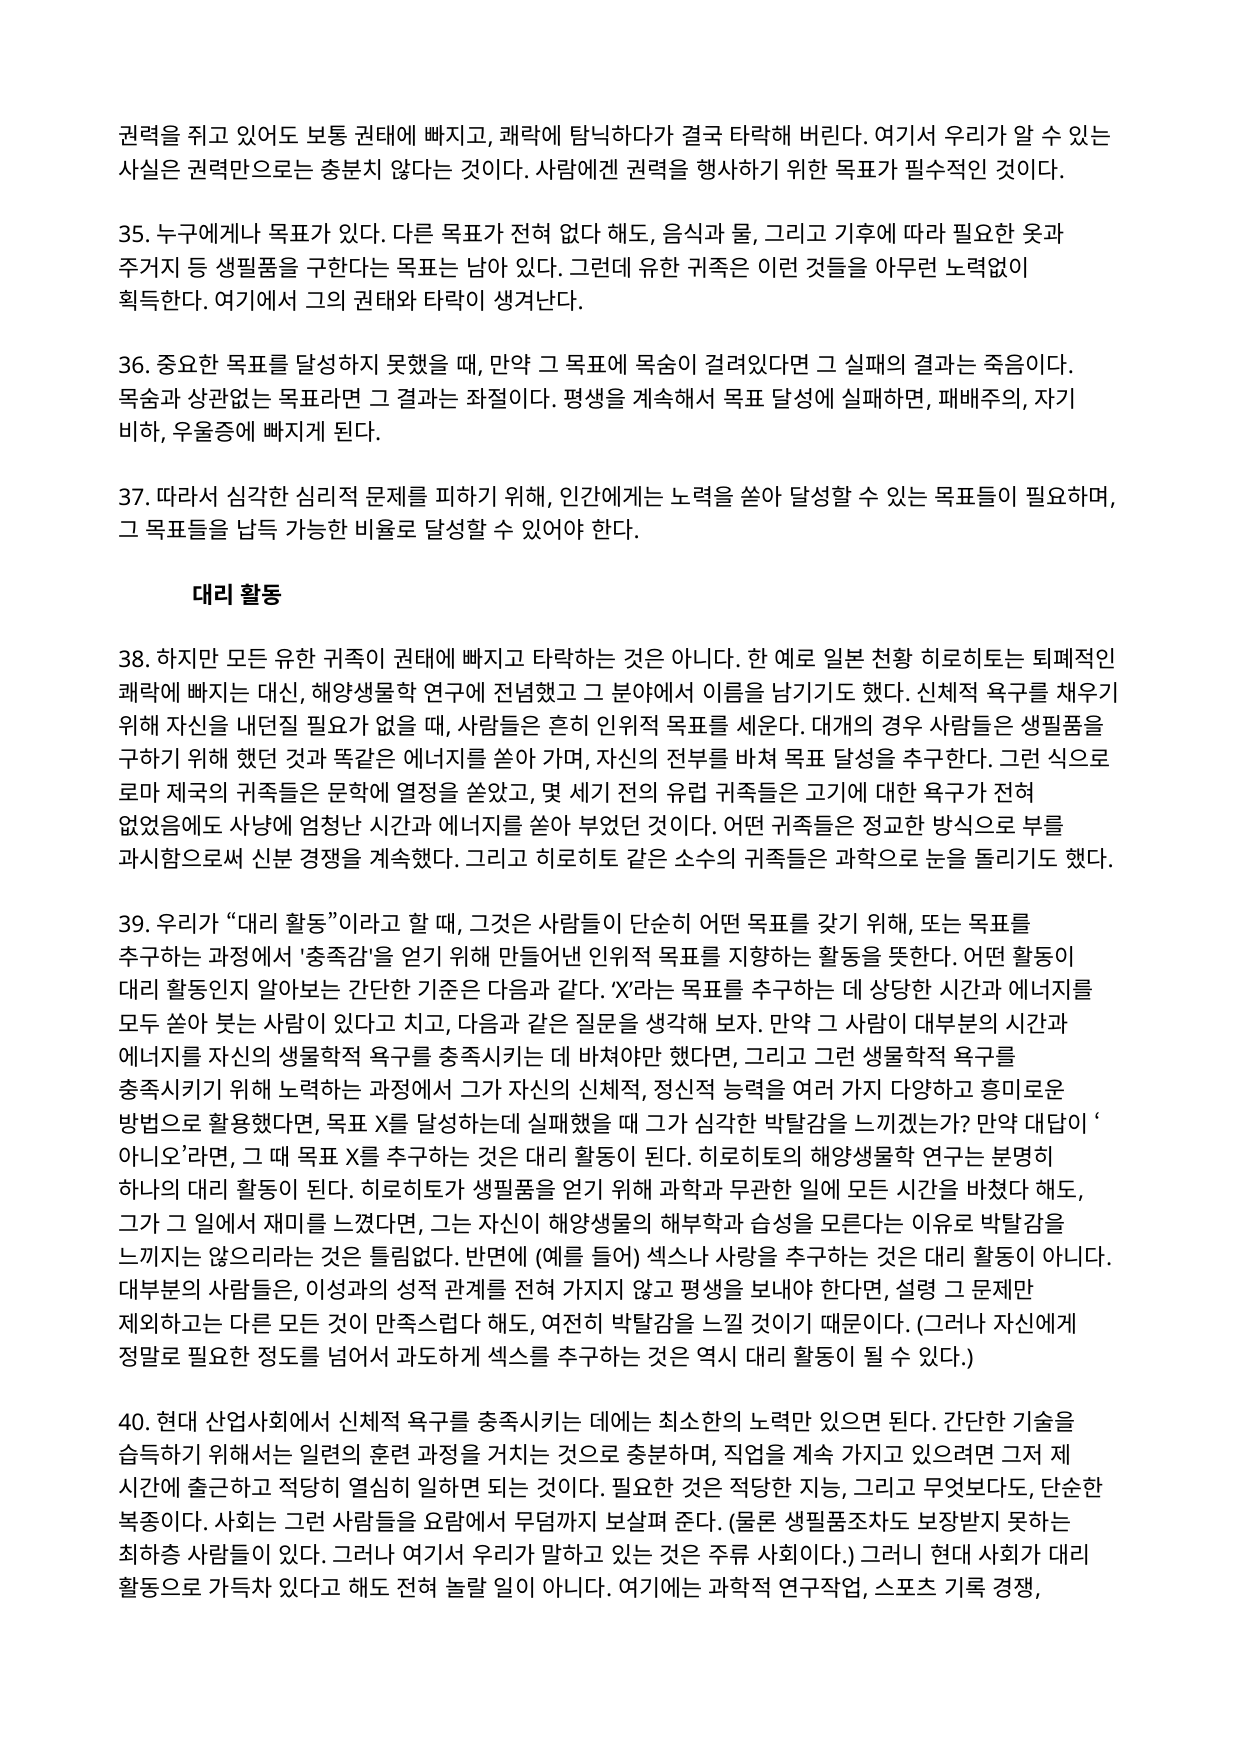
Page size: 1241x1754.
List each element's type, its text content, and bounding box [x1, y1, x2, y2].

text 37. 따라서 심각한 심리적 문제를 피하기 위해, 인간에게는 노력을 쏟아 달성할 수 있는 목표들이 필요하며, 그 목표들을 납득 가능한 비율로 달성할 수 있어야 한다. [118, 478, 1122, 545]
text 35. 누구에게나 목표가 있다. 다른 목표가 전혀 없다 해도, 음식과 물, 그리고 기후에 따라 필요한 옷과 주거지 등 생필품을 구한다는 목표는 남아 있다. 그런데 유한 귀족은 이런 것들을 아무런 노력없이 획득한다. 여기에서 그의 권태와 타락이 생겨난다. [118, 216, 1122, 316]
text 36. 중요한 목표를 달성하지 못했을 때, 만약 그 목표에 목숨이 걸려있다면 그 실패의 결과는 죽음이다. 목숨과 상관없는 목표라면 그 결과는 좌절이다. 평생을 계속해서 목표 달성에 실패하면, 패배주의, 자기 비하, 우울증에 빠지게 된다. [118, 347, 1122, 447]
text 38. 하지만 모든 유한 귀족이 권태에 빠지고 타락하는 것은 아니다. 한 예로 일본 천황 히로히토는 퇴폐적인 쾌락에 빠지는 대신, 해양생물학 연구에 전념했고 그 분야에서 이름을 남기기도 했다. 신체적 욕구를 채우기 위해 자신을 내던질 필요가 없을 때, 사람들은 흔히 인위적 목표를 세운다. 대개의 경우 사람들은 생필품을 구하기 위해 했던 것과 똑같은 에너지를 쏟아 가며, 자신의 전부를 바쳐 목표 달성을 추구한다. 그런 식으로 로마 제국의 귀족들은 문학에 열정을 쏟았고, 몇 세기 전의 유럽 귀족들은 고기에 대한 욕구가 전혀 없었음에도 사냥에 엄청난 시간과 에너지를 쏟아 부었던 것이다. 어떤 귀족들은 정교한 방식으로 부를 과시함으로써 신분 경쟁을 계속했다. 그리고 히로히토 같은 소수의 귀족들은 과학으로 눈을 돌리기도 했다. [118, 641, 1122, 874]
text 대리 활동 [118, 576, 1122, 610]
text 권력을 쥐고 있어도 보통 권태에 빠지고, 쾌락에 탐닉하다가 결국 타락해 버린다. 여기서 우리가 알 수 있는 사실은 권력만으로는 충분치 않다는 것이다. 사람에겐 권력을 행사하기 위한 목표가 필수적인 것이다. [118, 118, 1122, 185]
text 40. 현대 산업사회에서 신체적 욕구를 충족시키는 데에는 최소한의 노력만 있으면 된다. 간단한 기술을 습득하기 위해서는 일련의 훈련 과정을 거치는 것으로 충분하며, 직업을 계속 가지고 있으려면 그저 제 시간에 출근하고 적당히 열심히 일하면 되는 것이다. 필요한 것은 적당한 지능, 그리고 무엇보다도, 단순한 복종이다. 사회는 그런 사람들을 요람에서 무덤까지 보살펴 준다. (물론 생필품조차도 보장받지 못하는 최하층 사람들이 있다. 그러나 여기서 우리가 말하고 있는 것은 주류 사회이다.) 그러니 현대 사회가 대리 활동으로 가득차 있다고 해도 전혀 놀랄 일이 아니다. 여기에는 과학적 연구작업, 스포츠 기록 경쟁, [118, 1403, 1122, 1603]
text 39. 우리가 “대리 활동”이라고 할 때, 그것은 사람들이 단순히 어떤 목표를 갖기 위해, 또는 목표를 추구하는 과정에서 '충족감'을 얻기 위해 만들어낸 인위적 목표를 지향하는 활동을 뜻한다. 어떤 활동이 대리 활동인지 알아보는 간단한 기준은 다음과 같다. ‘X’라는 목표를 추구하는 데 상당한 시간과 에너지를 모두 쏟아 붓는 사람이 있다고 치고, 다음과 같은 질문을 생각해 보자. 만약 그 사람이 대부분의 시간과 에너지를 자신의 생물학적 욕구를 충족시키는 데 바쳐야만 했다면, 그리고 그런 생물학적 욕구를 충족시키기 위해 노력하는 과정에서 그가 자신의 신체적, 정신적 능력을 여러 가지 다양하고 흥미로운 방법으로 활용했다면, 목표 X를 달성하는데 실패했을 때 그가 심각한 박탈감을 느끼겠는가? 만약 대답이 ‘아니오’라면, 그 때 목표 X를 추구하는 것은 대리 활동이 된다. 히로히토의 해양생물학 연구는 분명히 하나의 대리 활동이 된다. 히로히토가 생필품을 얻기 위해 과학과 무관한 일에 모든 시간을 바쳤다 해도, 그가 그 일에서 재미를 느꼈다면, 그는 자신이 해양생물의 해부학과 습성을 모른다는 이유로 박탈감을 느끼지는 않으리라는 것은 틀림없다. 반면에 (예를 들어) 섹스나 사랑을 추구하는 것은 대리 활동이 아니다. 대부분의 사람들은, 이성과의 성적 관계를 전혀 가지지 않고 평생을 보내야 한다면, 설령 그 문제만 제외하고는 다른 모든 것이 만족스럽다 해도, 여전히 박탈감을 느낄 것이기 때문이다. (그러나 자신에게 정말로 필요한 정도를 넘어서 과도하게 섹스를 추구하는 것은 역시 대리 활동이 될 수 있다.) [118, 906, 1122, 1372]
